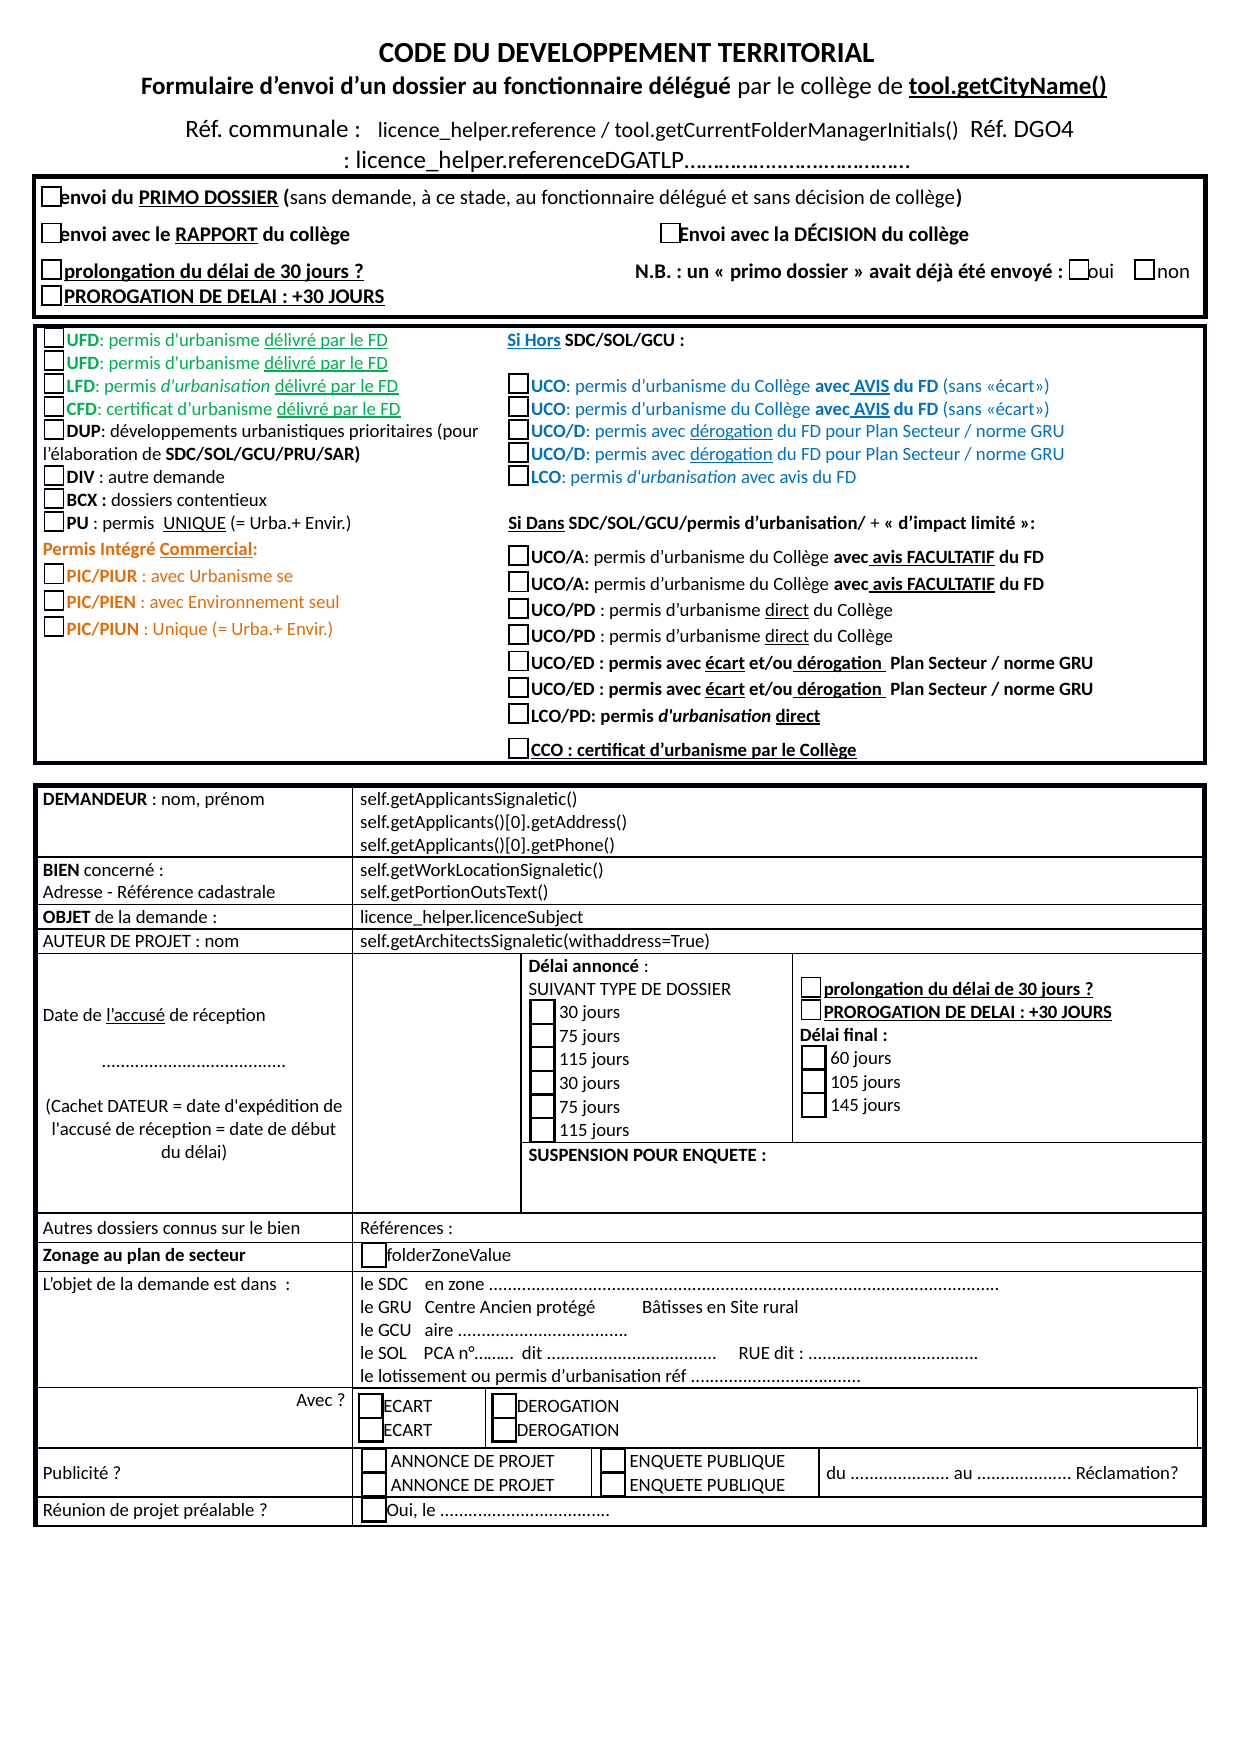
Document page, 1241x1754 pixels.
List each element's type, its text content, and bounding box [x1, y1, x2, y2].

table_cell Autres dossiers connus sur le bien [38, 1214, 352, 1241]
table_cell SUSPENSION POUR ENQUETE : [522, 1143, 1202, 1212]
table_cell du ..................... au .................... Réclamation? [820, 1449, 1202, 1496]
table_header envoi du PRIMO DOSSIER (sans demande, à ce stade, au fonctionnaire délégué et sans décision de collège) [36, 179, 1203, 215]
table_cell ENQUETE PUBLIQUE ENQUETE PUBLIQUE [626, 1449, 818, 1496]
table_cell folderZoneValue [353, 1243, 1202, 1271]
table_cell self.getArchitectsSignaletic(withaddress=True) [353, 930, 1202, 953]
table_cell prolongation du délai de 30 jours ? PROROGATION DE DELAI : +30 JOURS [36, 252, 619, 314]
text Formulaire d’envoi d’un dossier au fonctionnaire délégué par le collège de tool.getCityName() [43, 70, 1211, 101]
table_header Demandeur : nom, prénom [38, 788, 352, 856]
table_cell ANNONCE DE PROJET ANNONCE DE PROJET [387, 1449, 591, 1496]
table_header DEROGATION DEROGATION [486, 1389, 1197, 1447]
table_cell Délai annoncé : SUIVANT TYPE DE DOSSIER 30 jours 75 jours 115 jours 30 jours 75 jours 115 jours [522, 954, 792, 1142]
table_cell Oui, le .................................... [353, 1498, 1202, 1525]
table_header Si Hors SDC/SOL/GCU : UCO: permis d’urbanisme du Collège avec AVIS du FD (sans «écart») UCO: permis d’urbanisme du Collège avec AVIS du FD (sans «écart») UCO/D: permis avec dérogation du FD pour Plan Secteur / norme GRU UCO/D: permis avec dérogation du FD pour Plan Secteur / norme GRU LCO: permis d'urbanisation avec avis du FD Si Dans SDC/SOL/GCU/permis d’urbanisation/ + « d’impact limité »: UCO/A: permis d’urbanisme du Collège avec avis FACULTATIF du FD UCO/A: permis d’urbanisme du Collège avec avis FACULTATIF du FD UCO/PD : permis d’urbanisme direct du Collège UCO/PD : permis d’urbanisme direct du Collège UCO/ED : permis avec écart et/ou dérogation Plan Secteur / norme GRU UCO/ED : permis avec écart et/ou dérogation Plan Secteur / norme GRU LCO/PD: permis d'urbanisation direct CCO : certificat d’urbanisme par le Collège [500, 328, 1203, 761]
table_cell [1198, 1388, 1202, 1447]
table_cell Zonage au plan de secteur [38, 1243, 352, 1271]
table_cell Auteur de projet : nom [38, 930, 352, 953]
table_cell licence_helper.licenceSubject [353, 905, 1202, 928]
table_header UFD: permis d'urbanisme délivré par le FD UFD: permis d'urbanisme délivré par le FD LFD: permis d'urbanisation délivré par le FD CFD: certificat d’urbanisme délivré par le FD DUP: développements urbanistiques prioritaires (pour l’élaboration de SDC/SOL/GCU/PRU/SAR) DIV : autre demande BCX : dossiers contentieux PU : permis UNIQUE (= Urba.+ Envir.) Permis Intégré Commercial: PIC/PIUR : avec Urbanisme se PIC/PIEN : avec Environnement seul PIC/PIUN : Unique (= Urba.+ Envir.) [37, 328, 499, 761]
table_cell prolongation du délai de 30 jours ? PROROGATION DE DELAI : +30 JOURS Délai final : 60 jours 105 jours 145 jours [793, 954, 1202, 1142]
table_header self.getApplicantsSignaletic() self.getApplicants()[0].getAddress() self.getApplicants()[0].getPhone() [353, 788, 1202, 856]
table_cell Envoi avec la DÉCISION du collège [653, 215, 1203, 252]
table_cell Avec ? [38, 1388, 352, 1447]
table_cell envoi avec le RAPPORT du collège [36, 215, 653, 252]
table_cell OBJET de la demande : [38, 905, 352, 928]
text Réf. communale : licence_helper.reference / tool.getCurrentFolderManagerInitials() Réf. DGO4 : licence_helper.referenceDGATLP……………..…….…………… [43, 113, 1211, 174]
table_cell N.B. : un « primo dossier » avait déjà été envoyé : oui non [620, 252, 1203, 314]
table_cell le SDC en zone ............................................................................................................ le GRU Centre Ancien protégé Bâtisses en Site rural le GCU aire .................................... le SOL PCA n°……… dit .................................... RUE dit : .................................... le lotissement ou permis d’urbanisation réf .................................... [353, 1272, 1202, 1387]
table_cell Publicité ? [38, 1449, 352, 1496]
table_cell Bien concerné : Adresse - Référence cadastrale [38, 858, 352, 904]
table_cell L’objet de la demande est dans : [38, 1272, 352, 1387]
table_cell self.getWorkLocationSignaletic() self.getPortionOutsText() [353, 858, 1202, 904]
table_cell Références : [353, 1214, 1202, 1241]
table_cell [353, 954, 520, 1212]
table_cell Réunion de projet préalable ? [38, 1498, 352, 1525]
table_cell Date de l’accusé de réception ....................................... (Cachet DATEUR = date d'expédition de l'accusé de réception = date de début du délai) [38, 954, 352, 1212]
text Code du developpement territorial [43, 34, 1211, 70]
table_header ECART ECART [353, 1389, 485, 1447]
